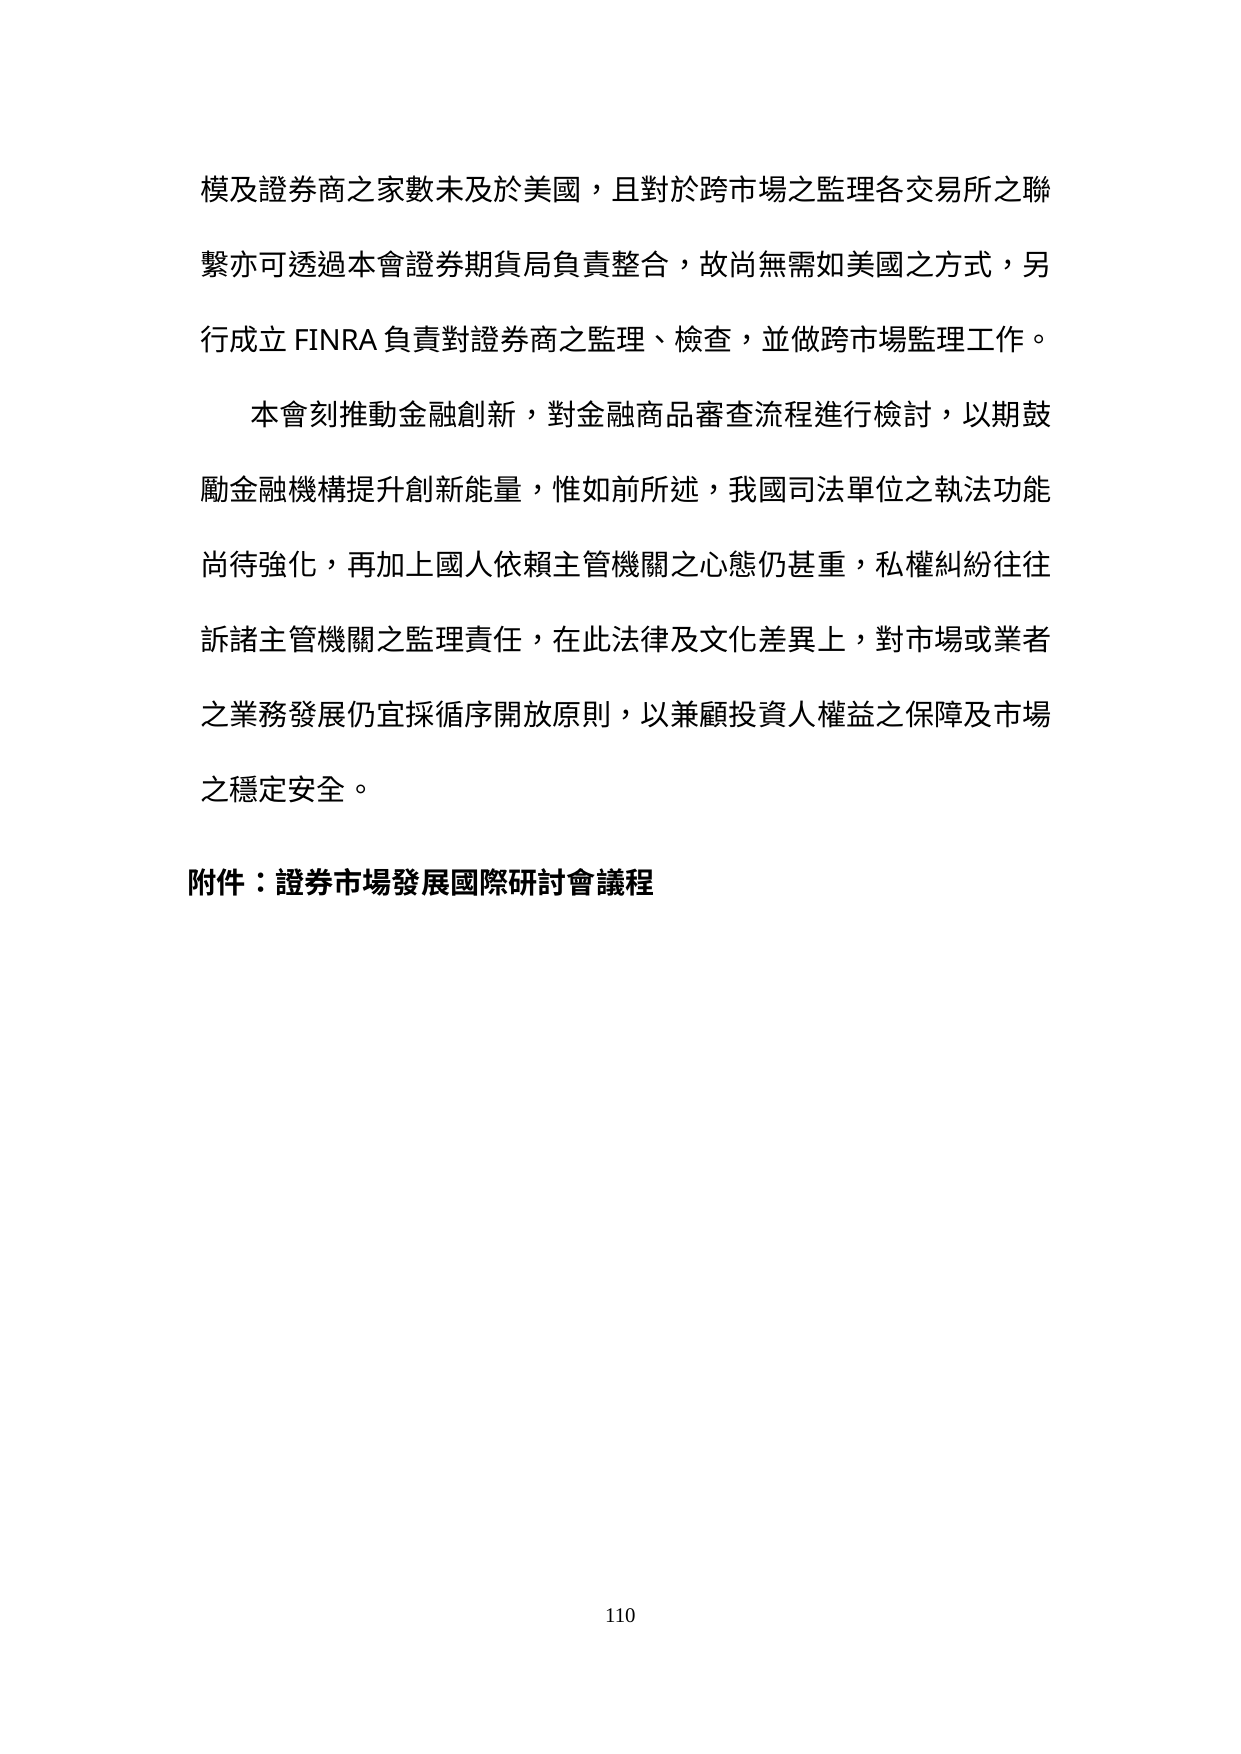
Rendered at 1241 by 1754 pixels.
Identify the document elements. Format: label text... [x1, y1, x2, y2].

text 本會刻推動金融創新，對金融商品審查流程進行檢討，以期鼓勵金融機構提升創新能量，惟如前所述，我國司法單位之執法功能尚待強化，再加上國人依賴主管機關之心態仍甚重，私權糾紛往往訴諸主管機關之監理責任，在此法律及文化差異上，對市場或業者之業務發展仍宜採循序開放原則，以兼顧投資人權益之保障及市場之穩定安全。 [200, 375, 1053, 825]
subtitle 附件：證券市場發展國際研討會議程 [187, 844, 1053, 919]
text 模及證券商之家數未及於美國，且對於跨市場之監理各交易所之聯繫亦可透過本會證券期貨局負責整合，故尚無需如美國之方式，另行成立FINRA負責對證券商之監理、檢查，並做跨市場監理工作。 [200, 150, 1053, 375]
